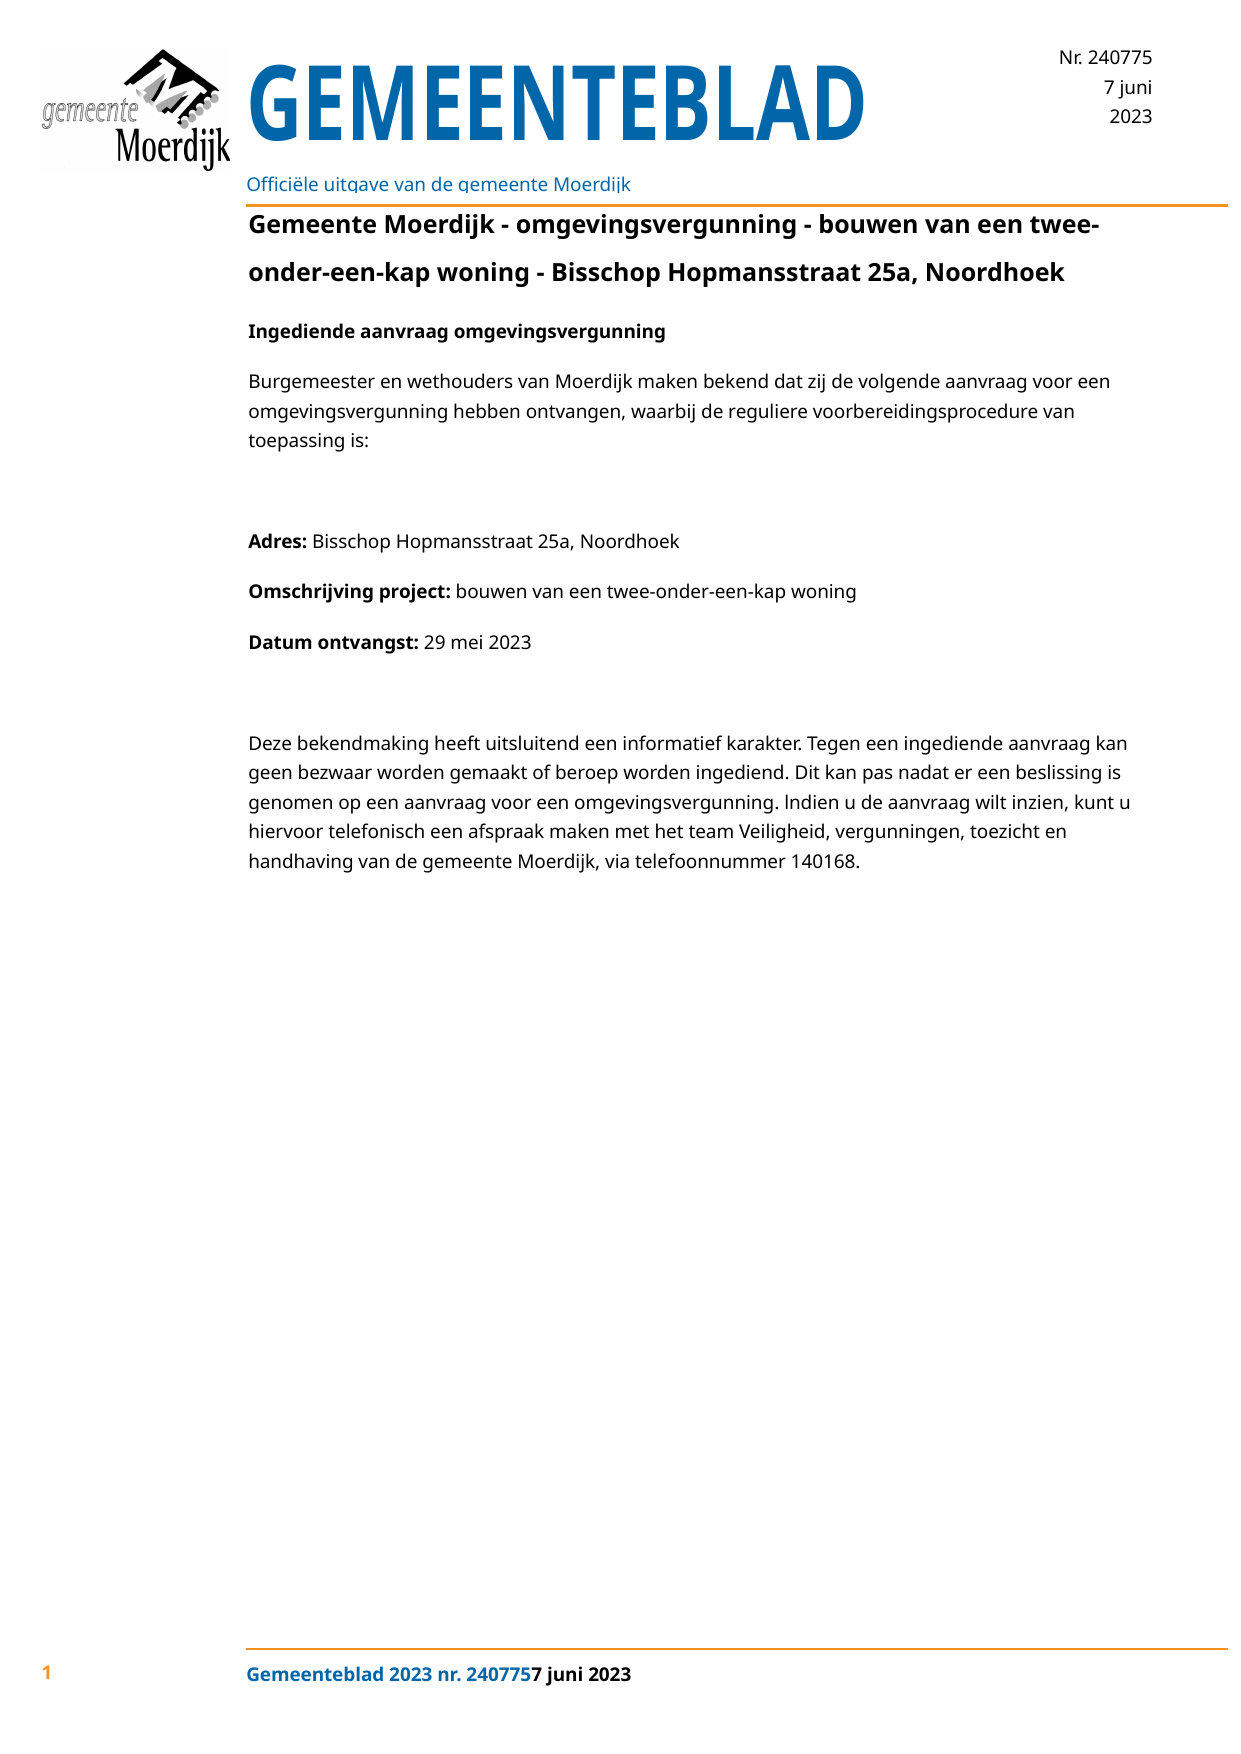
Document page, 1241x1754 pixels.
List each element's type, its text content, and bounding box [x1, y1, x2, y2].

text Omschrijving project: bouwen van een twee-onder-een-kap woning [248, 579, 1152, 604]
text Datum ontvangst: 29 mei 2023 [248, 629, 1152, 655]
text Adres: Bisschop Hopmansstraat 25a, Noordhoek [248, 528, 1152, 554]
text Ingediende aanvraag omgevingsvergunning [248, 318, 1152, 344]
text Gemeente Moerdijk - omgevingsvergunning - bouwen van een twee-onder-een-kap woning - Bisschop Hopmansstraat 25a, Noordhoek [248, 207, 1152, 288]
text Deze bekendmaking heeft uitsluitend een informatief karakter. Tegen een ingediende aanvraag kan geen bezwaar worden gemaakt of beroep worden ingediend. Dit kan pas nadat er een beslissing is genomen op een aanvraag voor een omgevingsvergunning. lndien u de aanvraag wilt inzien, kunt u hiervoor telefonisch een afspraak maken met het team Veiligheid, vergunningen, toezicht en handhaving van de gemeente Moerdijk, via telefoonnummer 140168. [248, 730, 1152, 874]
text Burgemeester en wethouders van Moerdijk maken bekend dat zij de volgende aanvraag voor een omgevingsvergunning hebben ontvangen, waarbij de reguliere voorbereidingsprocedure van toepassing is: [248, 368, 1152, 453]
picture [41, 47, 231, 172]
